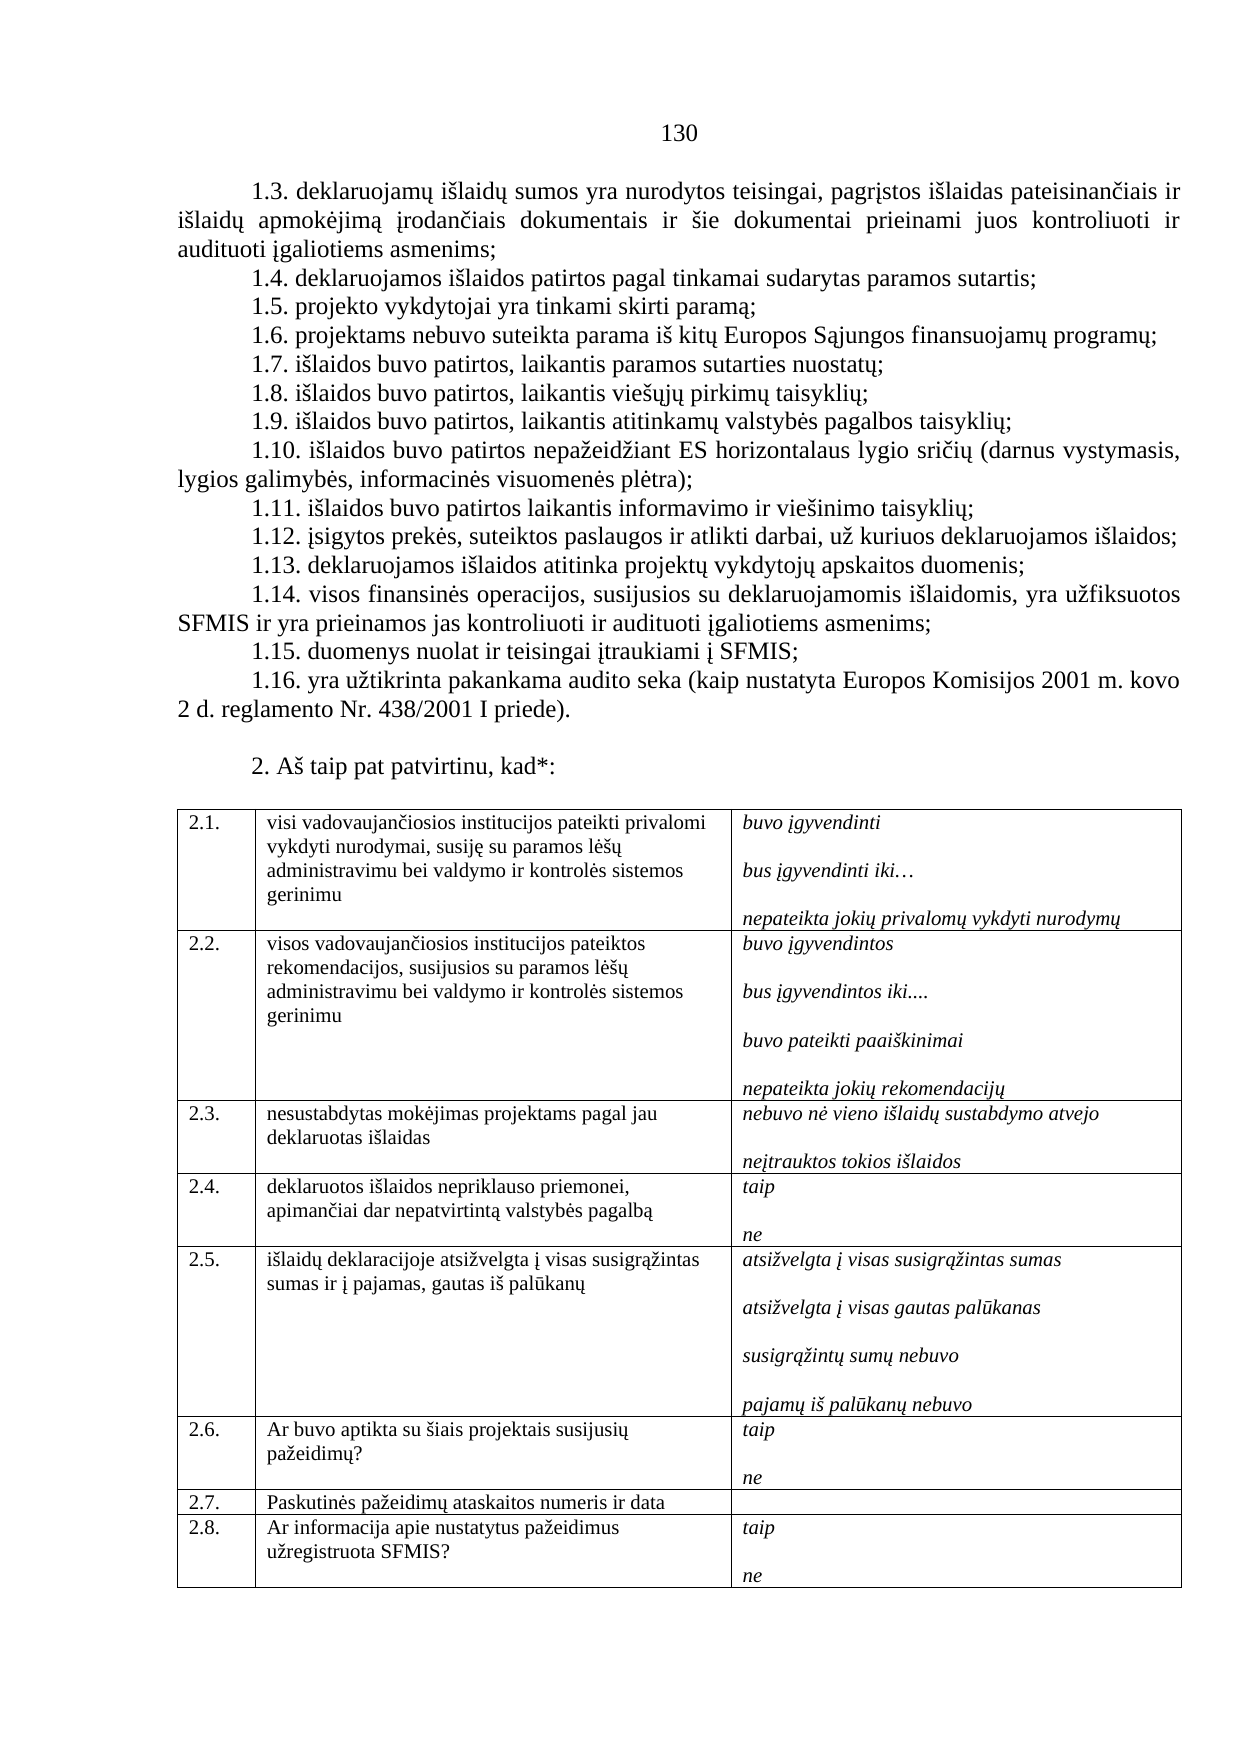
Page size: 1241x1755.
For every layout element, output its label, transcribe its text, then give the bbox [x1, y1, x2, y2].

table_header visi vadovaujančiosios institucijos pateikti privalomi vykdyti nurodymai, susiję su paramos lėšų administravimu bei valdymo ir kontrolės sistemos gerinimu [256, 810, 731, 930]
text 1.9. išlaidos buvo patirtos, laikantis atitinkamų valstybės pagalbos taisyklių; [177, 406, 1181, 435]
table_cell 2.3. [178, 1101, 255, 1173]
text 1.12. įsigytos prekės, suteiktos paslaugos ir atlikti darbai, už kuriuos deklaruojamos išlaidos; [177, 521, 1181, 550]
text 1.14. visos finansinės operacijos, susijusios su deklaruojamomis išlaidomis, yra užfiksuotos SFMIS ir yra prieinamos jas kontroliuoti ir audituoti įgaliotiems asmenims; [177, 579, 1181, 636]
text 1.15. duomenys nuolat ir teisingai įtraukiami į SFMIS; [177, 636, 1181, 665]
table_cell išlaidų deklaracijoje atsižvelgta į visas susigrąžintas sumas ir į pajamas, gautas iš palūkanų [256, 1247, 731, 1416]
text 1.10. išlaidos buvo patirtos nepažeidžiant ES horizontalaus lygio sričių (darnus vystymasis, lygios galimybės, informacinės visuomenės plėtra); [177, 435, 1181, 493]
table_cell 2.8. [178, 1515, 255, 1587]
table_cell Ar buvo aptikta su šiais projektais susijusių pažeidimų? [256, 1417, 731, 1489]
table_cell Ar informacija apie nustatytus pažeidimus užregistruota SFMIS? [256, 1515, 731, 1587]
table_cell 2.6. [178, 1417, 255, 1489]
table_header 2.1. [178, 810, 255, 930]
text 1.8. išlaidos buvo patirtos, laikantis viešųjų pirkimų taisyklių; [177, 378, 1181, 406]
text 1.3. deklaruojamų išlaidų sumos yra nurodytos teisingai, pagrįstos išlaidas pateisinančiais ir išlaidų apmokėjimą įrodančiais dokumentais ir šie dokumentai prieinami juos kontroliuoti ir audituoti įgaliotiems asmenims; [177, 176, 1181, 263]
table_cell deklaruotos išlaidos nepriklauso priemonei, apimančiai dar nepatvirtintą valstybės pagalbą [256, 1174, 731, 1246]
table_cell taip ne [732, 1174, 1181, 1246]
table_cell taip ne [732, 1417, 1181, 1489]
text 1.7. išlaidos buvo patirtos, laikantis paramos sutarties nuostatų; [177, 349, 1181, 378]
table_cell 2.7. [178, 1490, 255, 1514]
table_header buvo įgyvendinti bus įgyvendinti iki… nepateikta jokių privalomų vykdyti nurodymų [732, 810, 1181, 930]
table_cell 2.4. [178, 1174, 255, 1246]
text 1.13. deklaruojamos išlaidos atitinka projektų vykdytojų apskaitos duomenis; [177, 550, 1181, 579]
text 2. Aš taip pat patvirtinu, kad*: [177, 751, 1181, 780]
table_cell Paskutinės pažeidimų ataskaitos numeris ir data [256, 1490, 731, 1514]
table_cell 2.2. [178, 931, 255, 1100]
table_cell atsižvelgta į visas susigrąžintas sumas atsižvelgta į visas gautas palūkanas susigrąžintų sumų nebuvo pajamų iš palūkanų nebuvo [732, 1247, 1181, 1416]
table_cell [732, 1490, 1181, 1514]
text 1.4. deklaruojamos išlaidos patirtos pagal tinkamai sudarytas paramos sutartis; [177, 263, 1181, 291]
table_cell taip ne [732, 1515, 1181, 1587]
text 1.16. yra užtikrinta pakankama audito seka (kaip nustatyta Europos Komisijos 2001 m. kovo 2 d. reglamento Nr. 438/2001 I priede). [177, 665, 1181, 723]
table_cell nebuvo nė vieno išlaidų sustabdymo atvejo neįtrauktos tokios išlaidos [732, 1101, 1181, 1173]
table_cell 2.5. [178, 1247, 255, 1416]
table_cell visos vadovaujančiosios institucijos pateiktos rekomendacijos, susijusios su paramos lėšų administravimu bei valdymo ir kontrolės sistemos gerinimu [256, 931, 731, 1100]
text 1.5. projekto vykdytojai yra tinkami skirti paramą; [177, 291, 1181, 320]
text 1.6. projektams nebuvo suteikta parama iš kitų Europos Sąjungos finansuojamų programų; [177, 320, 1181, 349]
table_cell buvo įgyvendintos bus įgyvendintos iki.... buvo pateikti paaiškinimai nepateikta jokių rekomendacijų [732, 931, 1181, 1100]
table_cell nesustabdytas mokėjimas projektams pagal jau deklaruotas išlaidas [256, 1101, 731, 1173]
text 1.11. išlaidos buvo patirtos laikantis informavimo ir viešinimo taisyklių; [177, 493, 1181, 521]
